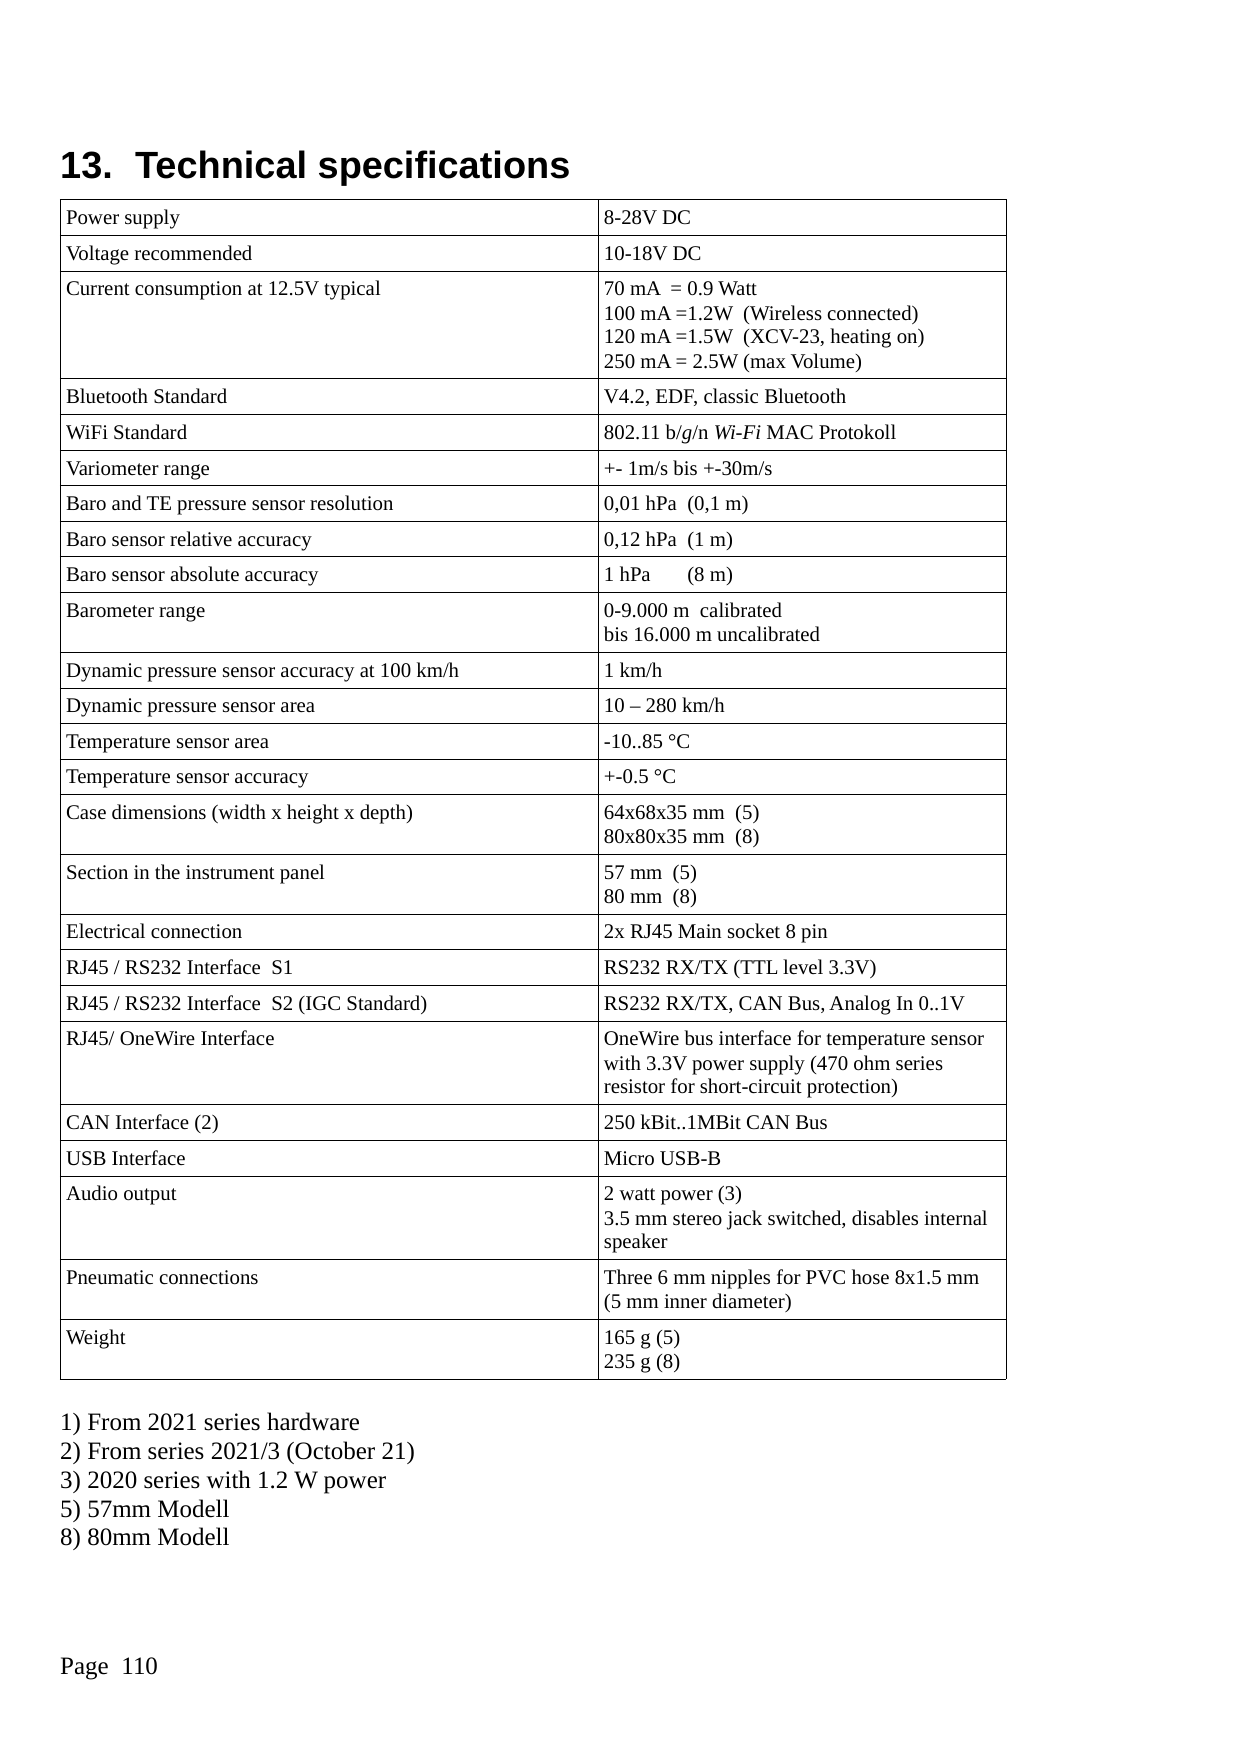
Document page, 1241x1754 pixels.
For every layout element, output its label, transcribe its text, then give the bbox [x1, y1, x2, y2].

table_cell Pneumatic connections [61, 1260, 598, 1319]
table_header Power supply [61, 200, 598, 235]
table_cell 1 hPa (8 m) [599, 557, 1006, 592]
table_cell Temperature sensor accuracy [61, 760, 598, 794]
table_cell Bluetooth Standard [61, 379, 598, 414]
table_cell OneWire bus interface for temperature sensor with 3.3V power supply (470 ohm series resistor for short-circuit protection) [599, 1022, 1006, 1104]
table_cell USB Interface [61, 1141, 598, 1176]
table_cell 0-9.000 m calibrated bis 16.000 m uncalibrated [599, 593, 1006, 652]
table_cell Dynamic pressure sensor accuracy at 100 km/h [61, 653, 598, 687]
table_cell Current consumption at 12.5V typical [61, 272, 598, 378]
table_cell RJ45/ OneWire Interface [61, 1022, 598, 1104]
table_cell -10..85 °C [599, 724, 1006, 759]
table_cell Audio output [61, 1177, 598, 1259]
table_cell 2 watt power (3) 3.5 mm stereo jack switched, disables internal speaker [599, 1177, 1006, 1259]
table_cell Baro and TE pressure sensor resolution [61, 486, 598, 521]
table_cell Electrical connection [61, 915, 598, 949]
text 1) From 2021 series hardware [60, 1407, 1207, 1436]
text 2) From series 2021/3 (October 21) [60, 1436, 1207, 1465]
table_cell Weight [61, 1320, 598, 1379]
table_cell 64x68x35 mm (5) 80x80x35 mm (8) [599, 795, 1006, 854]
table_cell RJ45 / RS232 Interface S2 (IGC Standard) [61, 986, 598, 1021]
table_cell 0,01 hPa (0,1 m) [599, 486, 1006, 521]
table_cell Variometer range [61, 451, 598, 485]
table_cell Baro sensor absolute accuracy [61, 557, 598, 592]
table_cell 10 – 280 km/h [599, 689, 1006, 723]
table_cell 2x RJ45 Main socket 8 pin [599, 915, 1006, 949]
text 8) 80mm Modell [60, 1522, 1207, 1551]
table_cell Baro sensor relative accuracy [61, 522, 598, 556]
table_cell +- 1m/s bis +-30m/s [599, 451, 1006, 485]
table_cell Case dimensions (width x height x depth) [61, 795, 598, 854]
table_cell Temperature sensor area [61, 724, 598, 759]
table_cell 10-18V DC [599, 236, 1006, 271]
table_cell Section in the instrument panel [61, 855, 598, 914]
table_cell 70 mA = 0.9 Watt 100 mA =1.2W (Wireless connected) 120 mA =1.5W (XCV-23, heating on) 250 mA = 2.5W (max Volume) [599, 272, 1006, 378]
table_cell 802.11 b/g/n Wi-Fi MAC Protokoll [599, 415, 1006, 449]
table_cell CAN Interface (2) [61, 1105, 598, 1140]
table_cell 1 km/h [599, 653, 1006, 687]
table_cell RS232 RX/TX, CAN Bus, Analog In 0..1V [599, 986, 1006, 1021]
table_cell Barometer range [61, 593, 598, 652]
table_cell RS232 RX/TX (TTL level 3.3V) [599, 950, 1006, 985]
table_cell 0,12 hPa (1 m) [599, 522, 1006, 556]
table_cell Three 6 mm nipples for PVC hose 8x1.5 mm (5 mm inner diameter) [599, 1260, 1006, 1319]
table_cell 250 kBit..1MBit CAN Bus [599, 1105, 1006, 1140]
subtitle Technical specifications [60, 143, 1207, 187]
table_cell Dynamic pressure sensor area [61, 689, 598, 723]
table_cell Micro USB-B [599, 1141, 1006, 1176]
text 3) 2020 series with 1.2 W power [60, 1465, 1207, 1494]
table_cell 57 mm (5) 80 mm (8) [599, 855, 1006, 914]
table_header 8-28V DC [599, 200, 1006, 235]
table_cell Voltage recommended [61, 236, 598, 271]
table_cell 165 g (5) 235 g (8) [599, 1320, 1006, 1379]
table_cell RJ45 / RS232 Interface S1 [61, 950, 598, 985]
table_cell WiFi Standard [61, 415, 598, 449]
text 5) 57mm Modell [60, 1494, 1207, 1522]
table_cell V4.2, EDF, classic Bluetooth [599, 379, 1006, 414]
table_cell +-0.5 °C [599, 760, 1006, 794]
